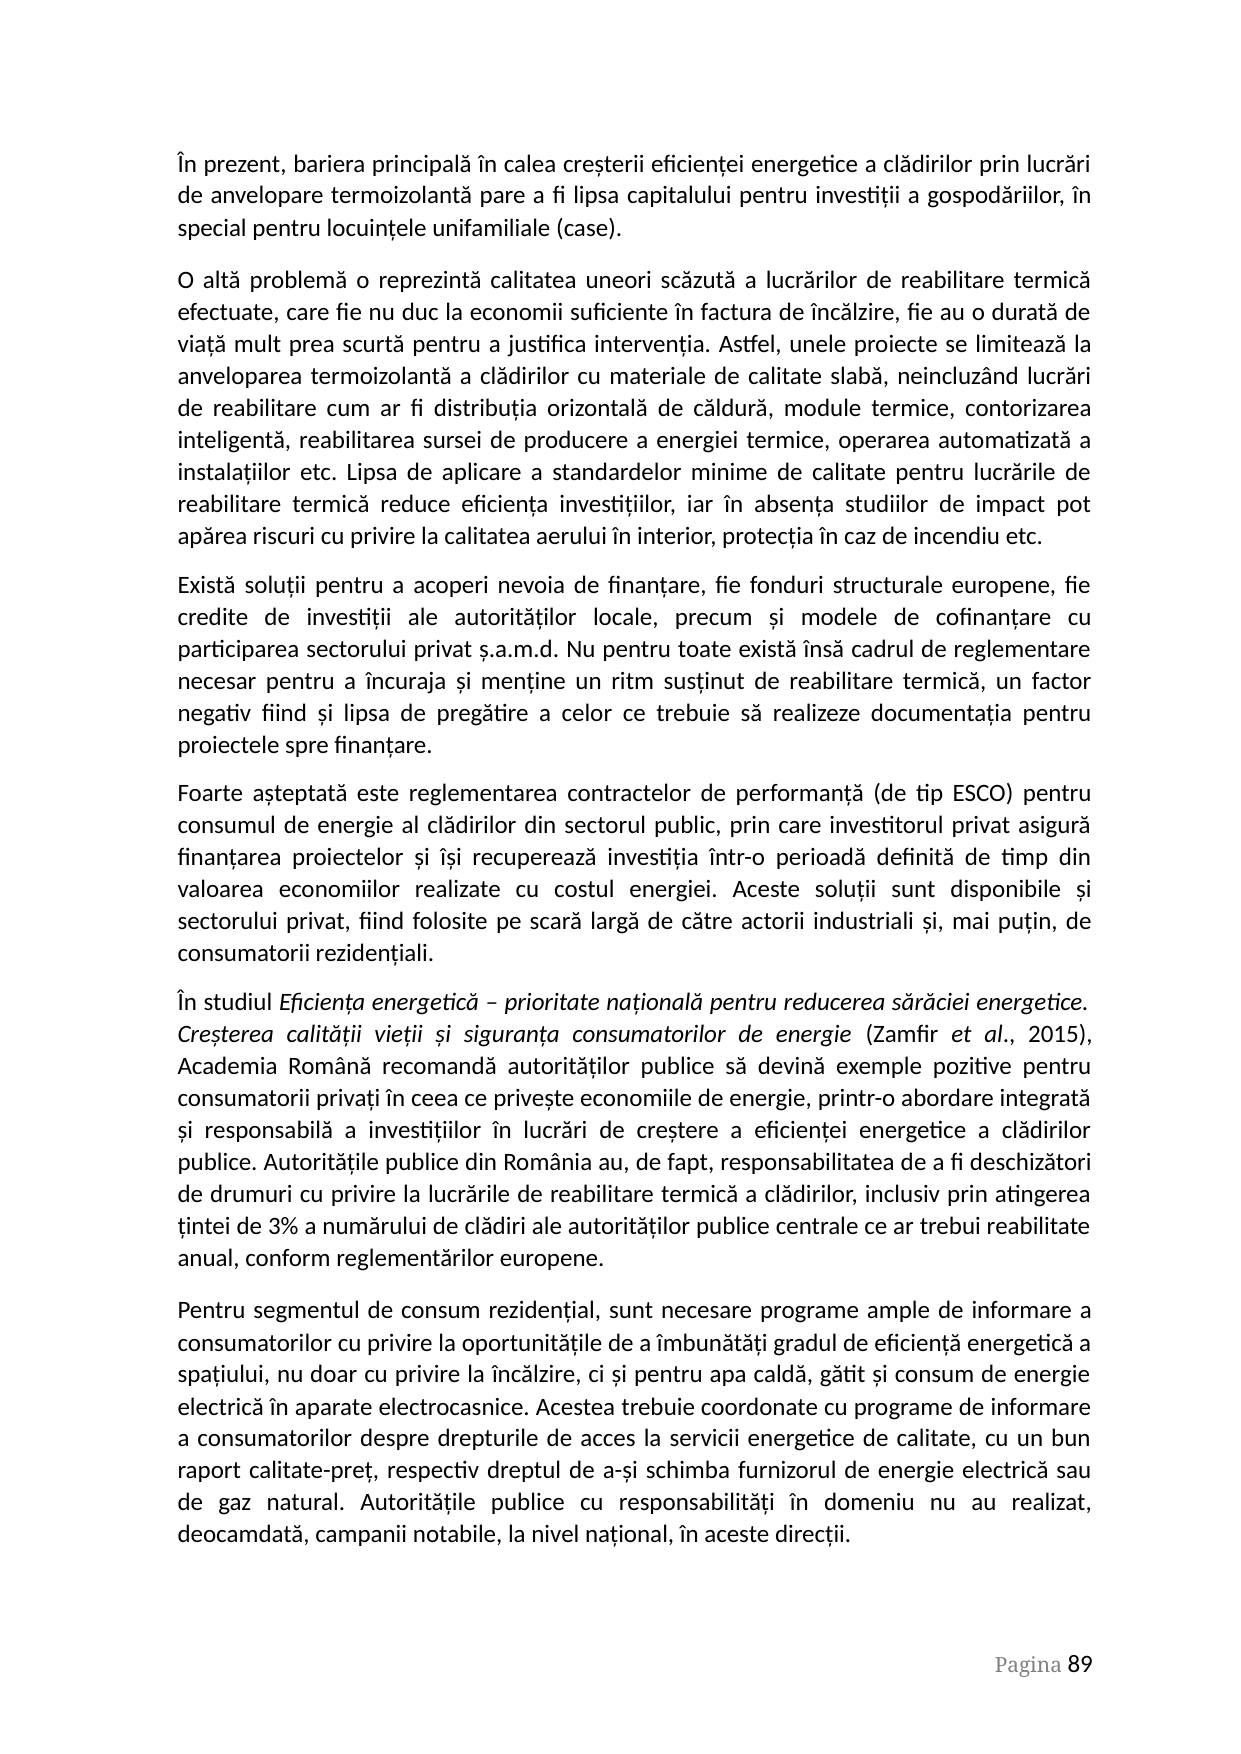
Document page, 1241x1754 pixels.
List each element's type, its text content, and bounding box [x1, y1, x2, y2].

text Foarte așteptată este reglementarea contractelor de performanță (de tip ESCO) pentru consumul de energie al clădirilor din sectorul public, prin care investitorul privat asigură finanțarea proiectelor și își recuperează investiția într-o perioadă definită de timp din valoarea economiilor realizate cu costul energiei. Aceste soluții sunt disponibile și sectorului privat, fiind folosite pe scară largă de către actorii industriali și, mai puțin, de consumatorii rezidențiali. [177, 777, 1092, 968]
text Pentru segmentul de consum rezidențial, sunt necesare programe ample de informare a consumatorilor cu privire la oportunitățile de a îmbunătăți gradul de eficiență energetică a spațiului, nu doar cu privire la încălzire, ci și pentru apa caldă, gătit și consum de energie electrică în aparate electrocasnice. Acestea trebuie coordonate cu programe de informare a consumatorilor despre drepturile de acces la servicii energetice de calitate, cu un bun raport calitate-preț, respectiv dreptul de a-și schimba furnizorul de energie electrică sau de gaz natural. Autoritățile publice cu responsabilități în domeniu nu au realizat, deocamdată, campanii notabile, la nivel național, în aceste direcții. [177, 1295, 1092, 1549]
text În studiul Eficiența energetică – prioritate națională pentru reducerea sărăciei energetice. Creșterea calității vieții și siguranța consumatorilor de energie (Zamfir et al., 2015), Academia Română recomandă autorităților publice să devină exemple pozitive pentru consumatorii privați în ceea ce privește economiile de energie, printr-o abordare integrată și responsabilă a investițiilor în lucrări de creștere a eficienței energetice a clădirilor publice. Autoritățile publice din România au, de fapt, responsabilitatea de a fi deschizători de drumuri cu privire la lucrările de reabilitare termică a clădirilor, inclusiv prin atingerea țintei de 3% a numărului de clădiri ale autorităților publice centrale ce ar trebui reabilitate anual, conform reglementărilor europene. [177, 986, 1092, 1272]
text O altă problemă o reprezintă calitatea uneori scăzută a lucrărilor de reabilitare termică efectuate, care fie nu duc la economii suficiente în factura de încălzire, fie au o durată de viață mult prea scurtă pentru a justifica intervenția. Astfel, unele proiecte se limitează la anveloparea termoizolantă a clădirilor cu materiale de calitate slabă, neincluzând lucrări de reabilitare cum ar fi distribuția orizontală de căldură, module termice, contorizarea inteligentă, reabilitarea sursei de producere a energiei termice, operarea automatizată a instalațiilor etc. Lipsa de aplicare a standardelor minime de calitate pentru lucrările de reabilitare termică reduce eficiența investițiilor, iar în absența studiilor de impact pot apărea riscuri cu privire la calitatea aerului în interior, protecția în caz de incendiu etc. [177, 264, 1092, 551]
text În prezent, bariera principală în calea creșterii eficienței energetice a clădirilor prin lucrări de anvelopare termoizolantă pare a fi lipsa capitalului pentru investiții a gospodăriilor, în special pentru locuințele unifamiliale (case). [177, 148, 1092, 242]
text Există soluții pentru a acoperi nevoia de finanțare, fie fonduri structurale europene, fie credite de investiții ale autorităților locale, precum și modele de cofinanțare cu participarea sectorului privat ș.a.m.d. Nu pentru toate există însă cadrul de reglementare necesar pentru a încuraja și menține un ritm susținut de reabilitare termică, un factor negativ fiind și lipsa de pregătire a celor ce trebuie să realizeze documentația pentru proiectele spre finanțare. [177, 569, 1092, 759]
